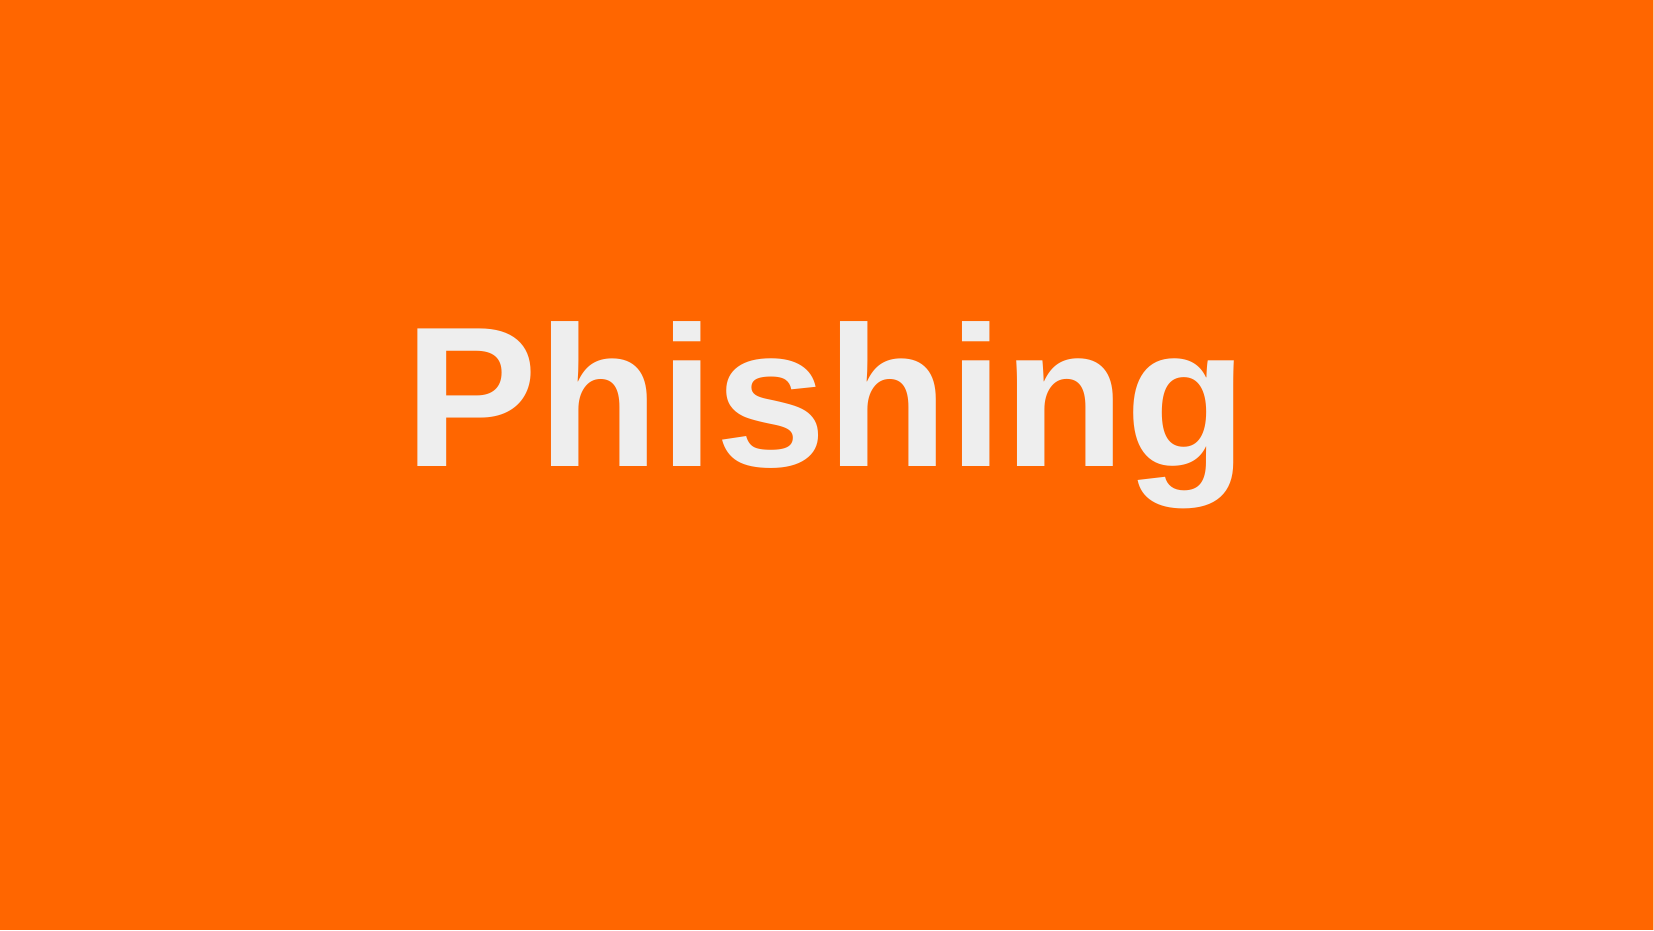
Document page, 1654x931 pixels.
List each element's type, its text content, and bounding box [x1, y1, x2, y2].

subtitle Phishing [82, 37, 1571, 758]
